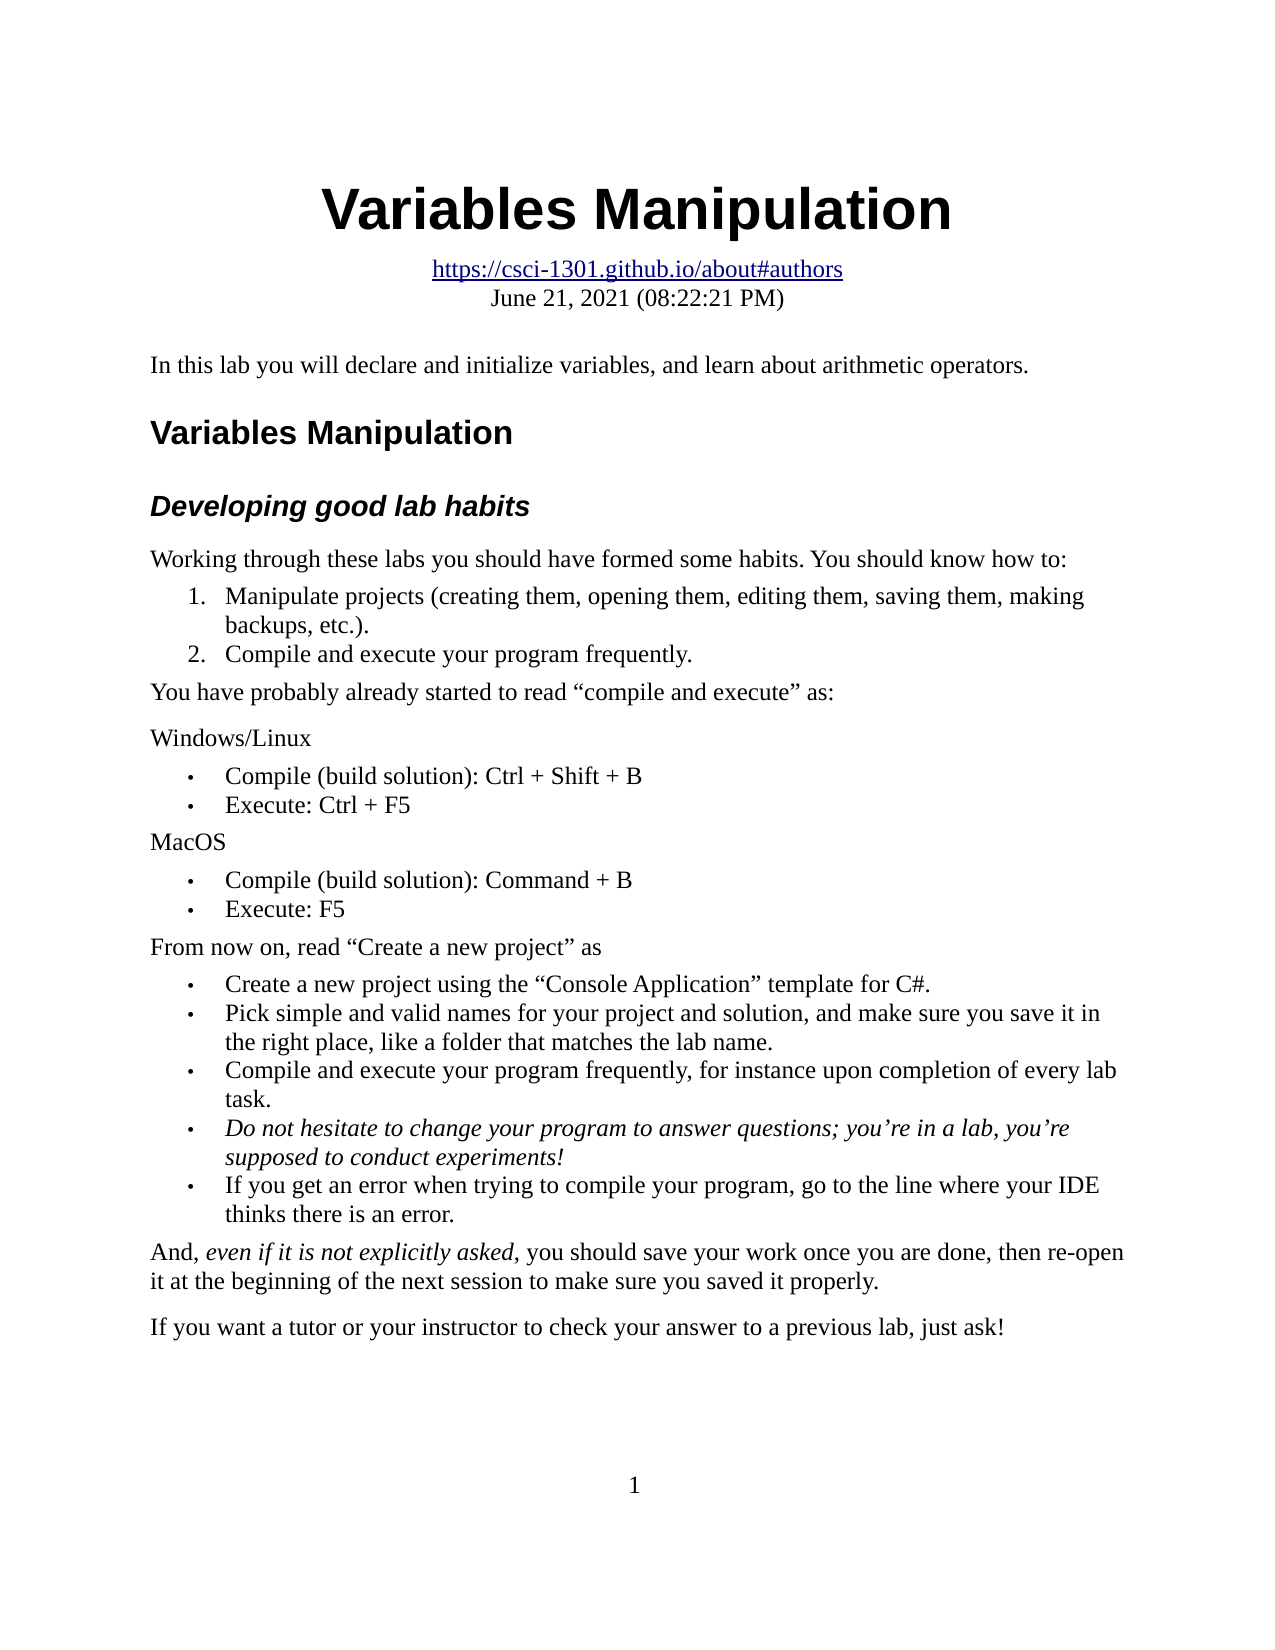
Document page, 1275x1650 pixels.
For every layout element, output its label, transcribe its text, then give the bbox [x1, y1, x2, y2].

list Execute: F5 [187, 894, 1125, 923]
text June 21, 2021 (08:22:21 PM) [150, 283, 1125, 312]
list Pick simple and valid names for your project and solution, and make sure you save it in the right place, like a folder that matches the lab name. [187, 998, 1125, 1056]
list Do not hesitate to change your program to answer questions; you’re in a lab, you’re supposed to conduct experiments! [187, 1113, 1125, 1171]
list Execute: Ctrl + F5 [187, 790, 1125, 818]
text In this lab you will declare and initialize variables, and learn about arithmetic operators. [150, 350, 1125, 378]
subtitle Developing good lab habits [150, 489, 1125, 522]
text MacOS [150, 827, 1125, 856]
text Working through these labs you should have formed some habits. You should know how to: [150, 544, 1125, 572]
text https://csci-1301.github.io/about#authors [150, 254, 1125, 283]
text From now on, read “Create a new project” as [150, 932, 1125, 960]
list If you get an error when trying to compile your program, go to the line where your IDE thinks there is an error. [187, 1171, 1125, 1228]
list Compile and execute your program frequently. [187, 639, 1125, 668]
list Create a new project using the “Console Application” template for C#. [187, 969, 1125, 998]
text If you want a tutor or your instructor to check your answer to a previous lab, just ask! [150, 1312, 1125, 1341]
list Compile and execute your program frequently, for instance upon completion of every lab task. [187, 1056, 1125, 1113]
text And, even if it is not explicitly asked, you should save your work once you are done, then re-open it at the beginning of the next session to make sure you saved it properly. [150, 1237, 1125, 1294]
list Compile (build solution): Ctrl + Shift + B [187, 761, 1125, 790]
list Manipulate projects (creating them, opening them, editing them, saving them, making backups, etc.). [187, 581, 1125, 639]
text You have probably already started to read “compile and execute” as: [150, 677, 1125, 705]
list Compile (build solution): Command + B [187, 865, 1125, 894]
text Windows/Linux [150, 723, 1125, 752]
title Variables Manipulation [150, 175, 1125, 242]
subtitle Variables Manipulation [150, 412, 1125, 451]
